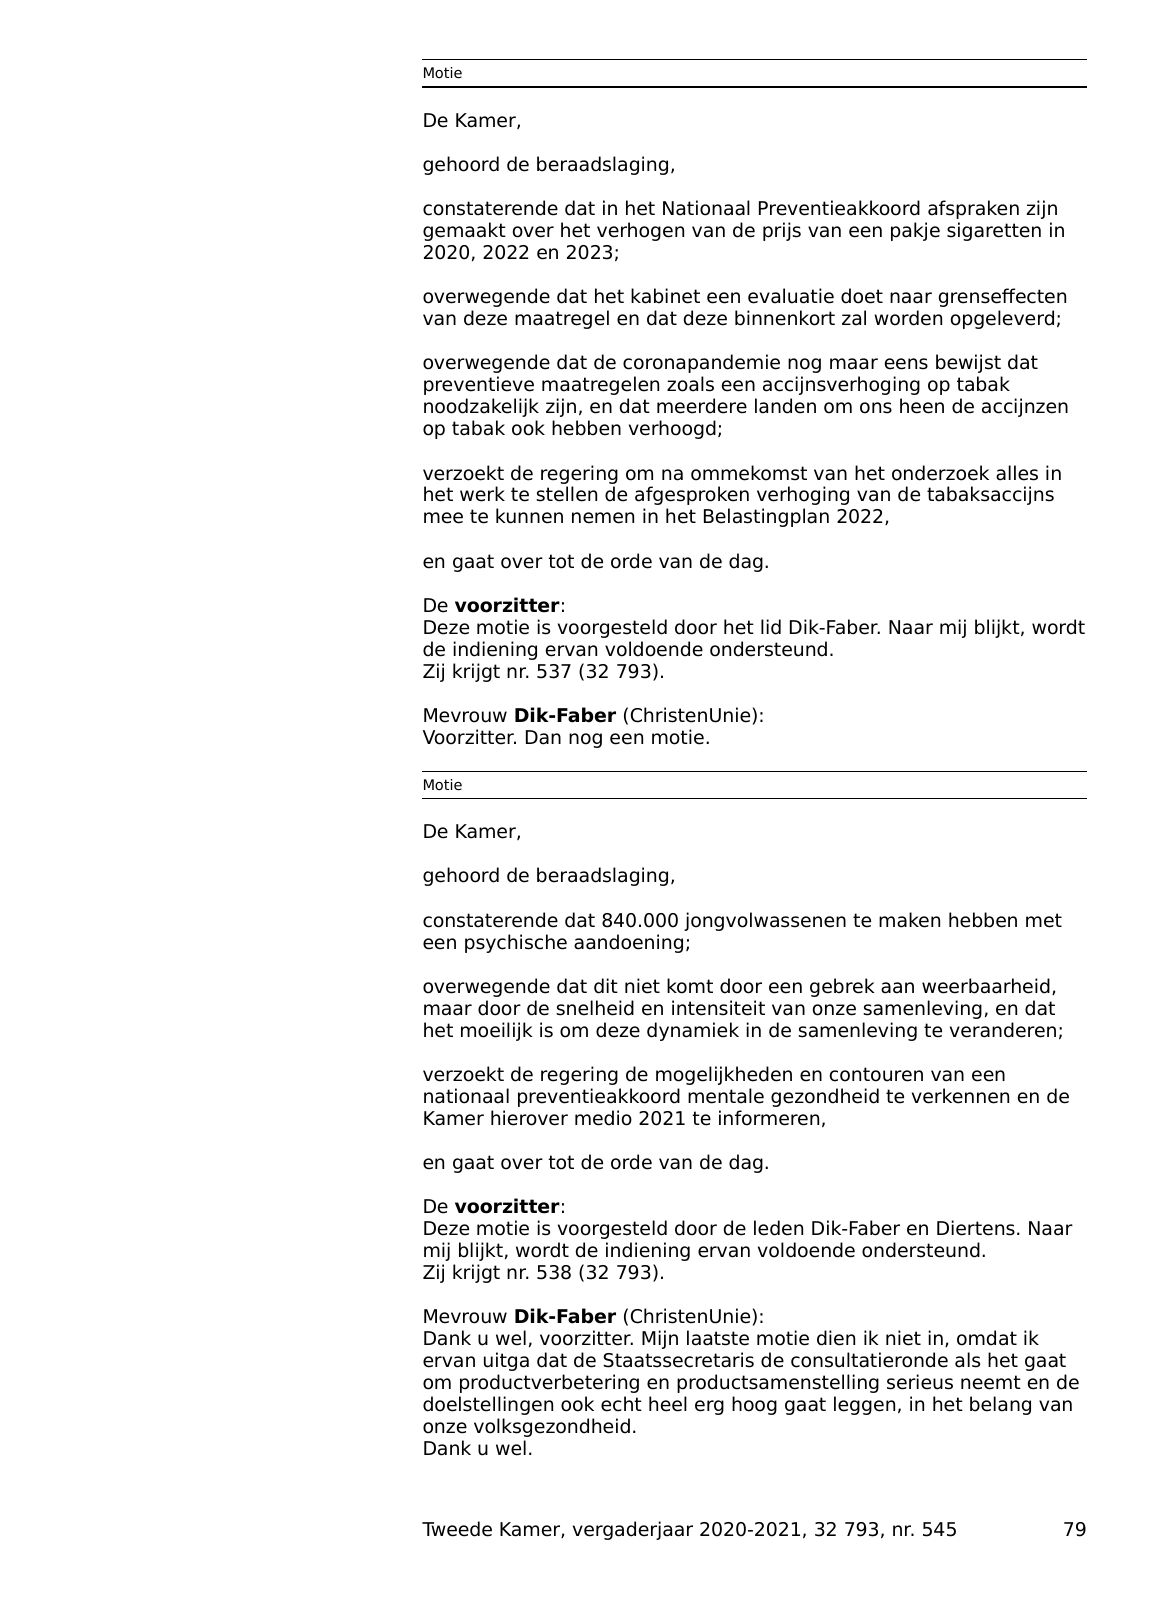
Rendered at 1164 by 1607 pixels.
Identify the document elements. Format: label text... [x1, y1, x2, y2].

text constaterende dat in het Nationaal Preventieakkoord afspraken zijn gemaakt over het verhogen van de prijs van een pakje sigaretten in 2020, 2022 en 2023; [422, 198, 1087, 264]
text Zij krijgt nr. 538 (32 793). [422, 1262, 1087, 1284]
text Dank u wel, voorzitter. Mijn laatste motie dien ik niet in, omdat ik ervan uitga dat de Staatssecretaris de consultatieronde als het gaat om productverbetering en productsamenstelling serieus neemt en de doelstellingen ook echt heel erg hoog gaat leggen, in het belang van onze volksgezondheid. [422, 1328, 1087, 1438]
text constaterende dat 840.000 jongvolwassenen te maken hebben met een psychische aandoening; [422, 909, 1087, 953]
text overwegende dat de coronapandemie nog maar eens bewijst dat preventieve maatregelen zoals een accijnsverhoging op tabak noodzakelijk zijn, en dat meerdere landen om ons heen de accijnzen op tabak ook hebben verhoogd; [422, 352, 1087, 440]
text en gaat over tot de orde van de dag. [422, 1152, 1087, 1174]
table_header Motie [422, 60, 1087, 86]
text Zij krijgt nr. 537 (32 793). [422, 661, 1087, 683]
text en gaat over tot de orde van de dag. [422, 551, 1087, 572]
text De Kamer, [422, 821, 1087, 843]
text De voorzitter: [422, 595, 1087, 617]
text Voorzitter. Dan nog een motie. [422, 727, 1087, 749]
text Dank u wel. [422, 1438, 1087, 1460]
text Mevrouw Dik-Faber (ChristenUnie): [422, 705, 1087, 727]
text gehoord de beraadslaging, [422, 865, 1087, 887]
text Deze motie is voorgesteld door de leden Dik-Faber en Diertens. Naar mij blijkt, wordt de indiening ervan voldoende ondersteund. [422, 1218, 1087, 1262]
text De voorzitter: [422, 1196, 1087, 1218]
text De Kamer, [422, 110, 1087, 132]
text gehoord de beraadslaging, [422, 154, 1087, 176]
text Mevrouw Dik-Faber (ChristenUnie): [422, 1306, 1087, 1328]
text verzoekt de regering de mogelijkheden en contouren van een nationaal preventieakkoord mentale gezondheid te verkennen en de Kamer hierover medio 2021 te informeren, [422, 1064, 1087, 1130]
text verzoekt de regering om na ommekomst van het onderzoek alles in het werk te stellen de afgesproken verhoging van de tabaksaccijns mee te kunnen nemen in het Belastingplan 2022, [422, 462, 1087, 528]
text Deze motie is voorgesteld door het lid Dik-Faber. Naar mij blijkt, wordt de indiening ervan voldoende ondersteund. [422, 617, 1087, 661]
text overwegende dat dit niet komt door een gebrek aan weerbaarheid, maar door de snelheid en intensiteit van onze samenleving, en dat het moeilijk is om deze dynamiek in de samenleving te veranderen; [422, 976, 1087, 1042]
text overwegende dat het kabinet een evaluatie doet naar grenseffecten van deze maatregel en dat deze binnenkort zal worden opgeleverd; [422, 286, 1087, 330]
table_header Motie [422, 772, 1087, 798]
